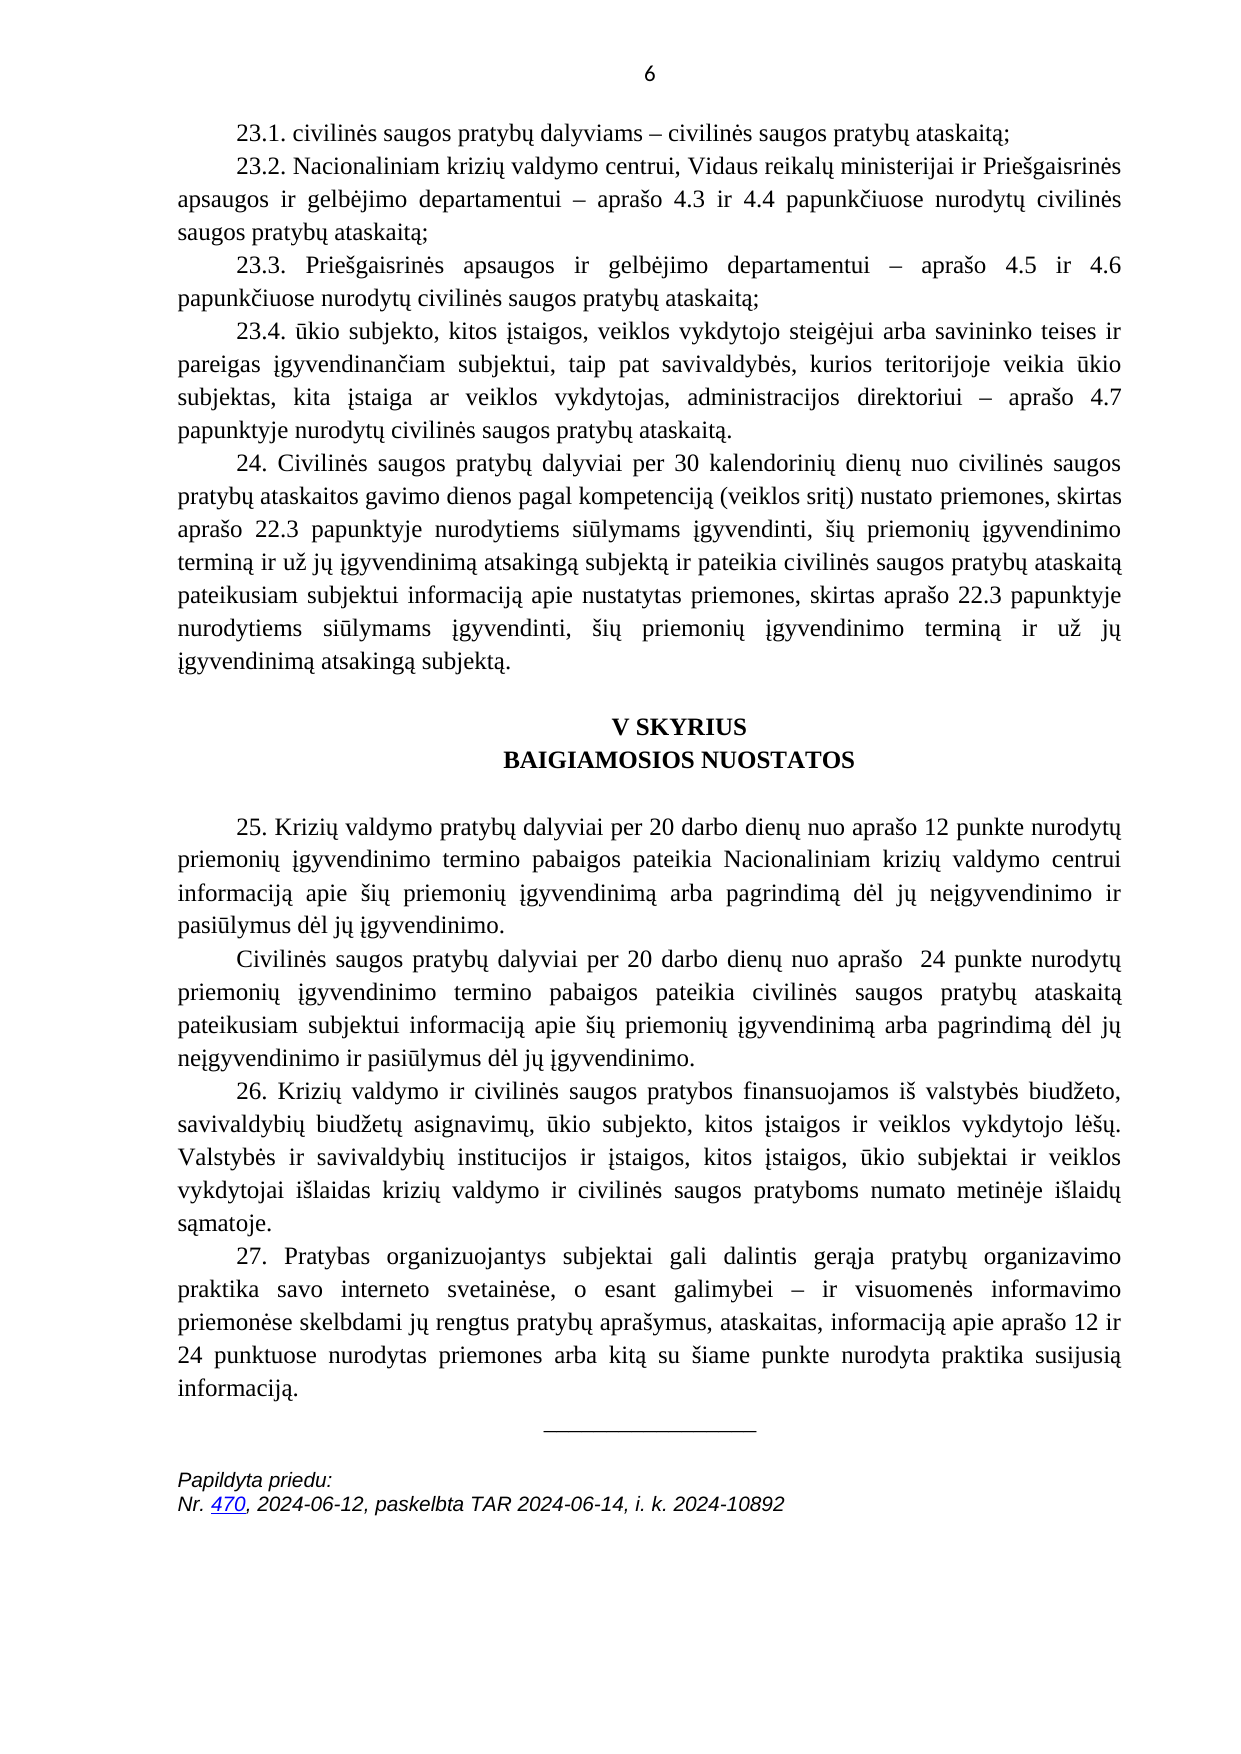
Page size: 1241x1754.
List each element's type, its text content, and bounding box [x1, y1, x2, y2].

text BAIGIAMOSIOS NUOSTATOS [177, 746, 1122, 774]
text 26. Krizių valdymo ir civilinės saugos pratybos finansuojamos iš valstybės biudžeto, savivaldybių biudžetų asignavimų, ūkio subjekto, kitos įstaigos ir veiklos vykdytojo lėšų. Valstybės ir savivaldybių institucijos ir įstaigos, kitos įstaigos, ūkio subjektai ir veiklos vykdytojai išlaidas krizių valdymo ir civilinės saugos pratyboms numato metinėje išlaidų sąmatoje. [177, 1076, 1122, 1237]
text Civilinės saugos pratybų dalyviai per 20 darbo dienų nuo aprašo 24 punkte nurodytų priemonių įgyvendinimo termino pabaigos pateikia civilinės saugos pratybų ataskaitą pateikusiam subjektui informaciją apie šių priemonių įgyvendinimą arba pagrindimą dėl jų neįgyvendinimo ir pasiūlymus dėl jų įgyvendinimo. [177, 944, 1122, 1071]
text _________________ [177, 1406, 1122, 1435]
text V SKYRIUS [177, 712, 1122, 741]
text 27. Pratybas organizuojantys subjektai gali dalintis gerąja pratybų organizavimo praktika savo interneto svetainėse, o esant galimybei – ir visuomenės informavimo priemonėse skelbdami jų rengtus pratybų aprašymus, ataskaitas, informaciją apie aprašo 12 ir 24 punktuose nurodytas priemones arba kitą su šiame punkte nurodyta praktika susijusią informaciją. [177, 1241, 1122, 1402]
text 23.2. Nacionaliniam krizių valdymo centrui, Vidaus reikalų ministerijai ir Priešgaisrinės apsaugos ir gelbėjimo departamentui – aprašo 4.3 ir 4.4 papunkčiuose nurodytų civilinės saugos pratybų ataskaitą; [177, 151, 1122, 246]
text 23.3. Priešgaisrinės apsaugos ir gelbėjimo departamentui – aprašo 4.5 ir 4.6 papunkčiuose nurodytų civilinės saugos pratybų ataskaitą; [177, 250, 1122, 312]
text Nr. 470, 2024-06-12, paskelbta TAR 2024-06-14, i. k. 2024-10892 [177, 1492, 1122, 1516]
text 23.1. civilinės saugos pratybų dalyviams – civilinės saugos pratybų ataskaitą; [177, 118, 1122, 147]
text Papildyta priedu: [177, 1468, 1122, 1492]
text 25. Krizių valdymo pratybų dalyviai per 20 darbo dienų nuo aprašo 12 punkte nurodytų priemonių įgyvendinimo termino pabaigos pateikia Nacionaliniam krizių valdymo centrui informaciją apie šių priemonių įgyvendinimą arba pagrindimą dėl jų neįgyvendinimo ir pasiūlymus dėl jų įgyvendinimo. [177, 812, 1122, 939]
text 23.4. ūkio subjekto, kitos įstaigos, veiklos vykdytojo steigėjui arba savininko teises ir pareigas įgyvendinančiam subjektui, taip pat savivaldybės, kurios teritorijoje veikia ūkio subjektas, kita įstaiga ar veiklos vykdytojas, administracijos direktoriui – aprašo 4.7 papunktyje nurodytų civilinės saugos pratybų ataskaitą. [177, 316, 1122, 444]
text 24. Civilinės saugos pratybų dalyviai per 30 kalendorinių dienų nuo civilinės saugos pratybų ataskaitos gavimo dienos pagal kompetenciją (veiklos sritį) nustato priemones, skirtas aprašo 22.3 papunktyje nurodytiems siūlymams įgyvendinti, šių priemonių įgyvendinimo terminą ir už jų įgyvendinimą atsakingą subjektą ir pateikia civilinės saugos pratybų ataskaitą pateikusiam subjektui informaciją apie nustatytas priemones, skirtas aprašo 22.3 papunktyje nurodytiems siūlymams įgyvendinti, šių priemonių įgyvendinimo terminą ir už jų įgyvendinimą atsakingą subjektą. [177, 448, 1122, 675]
